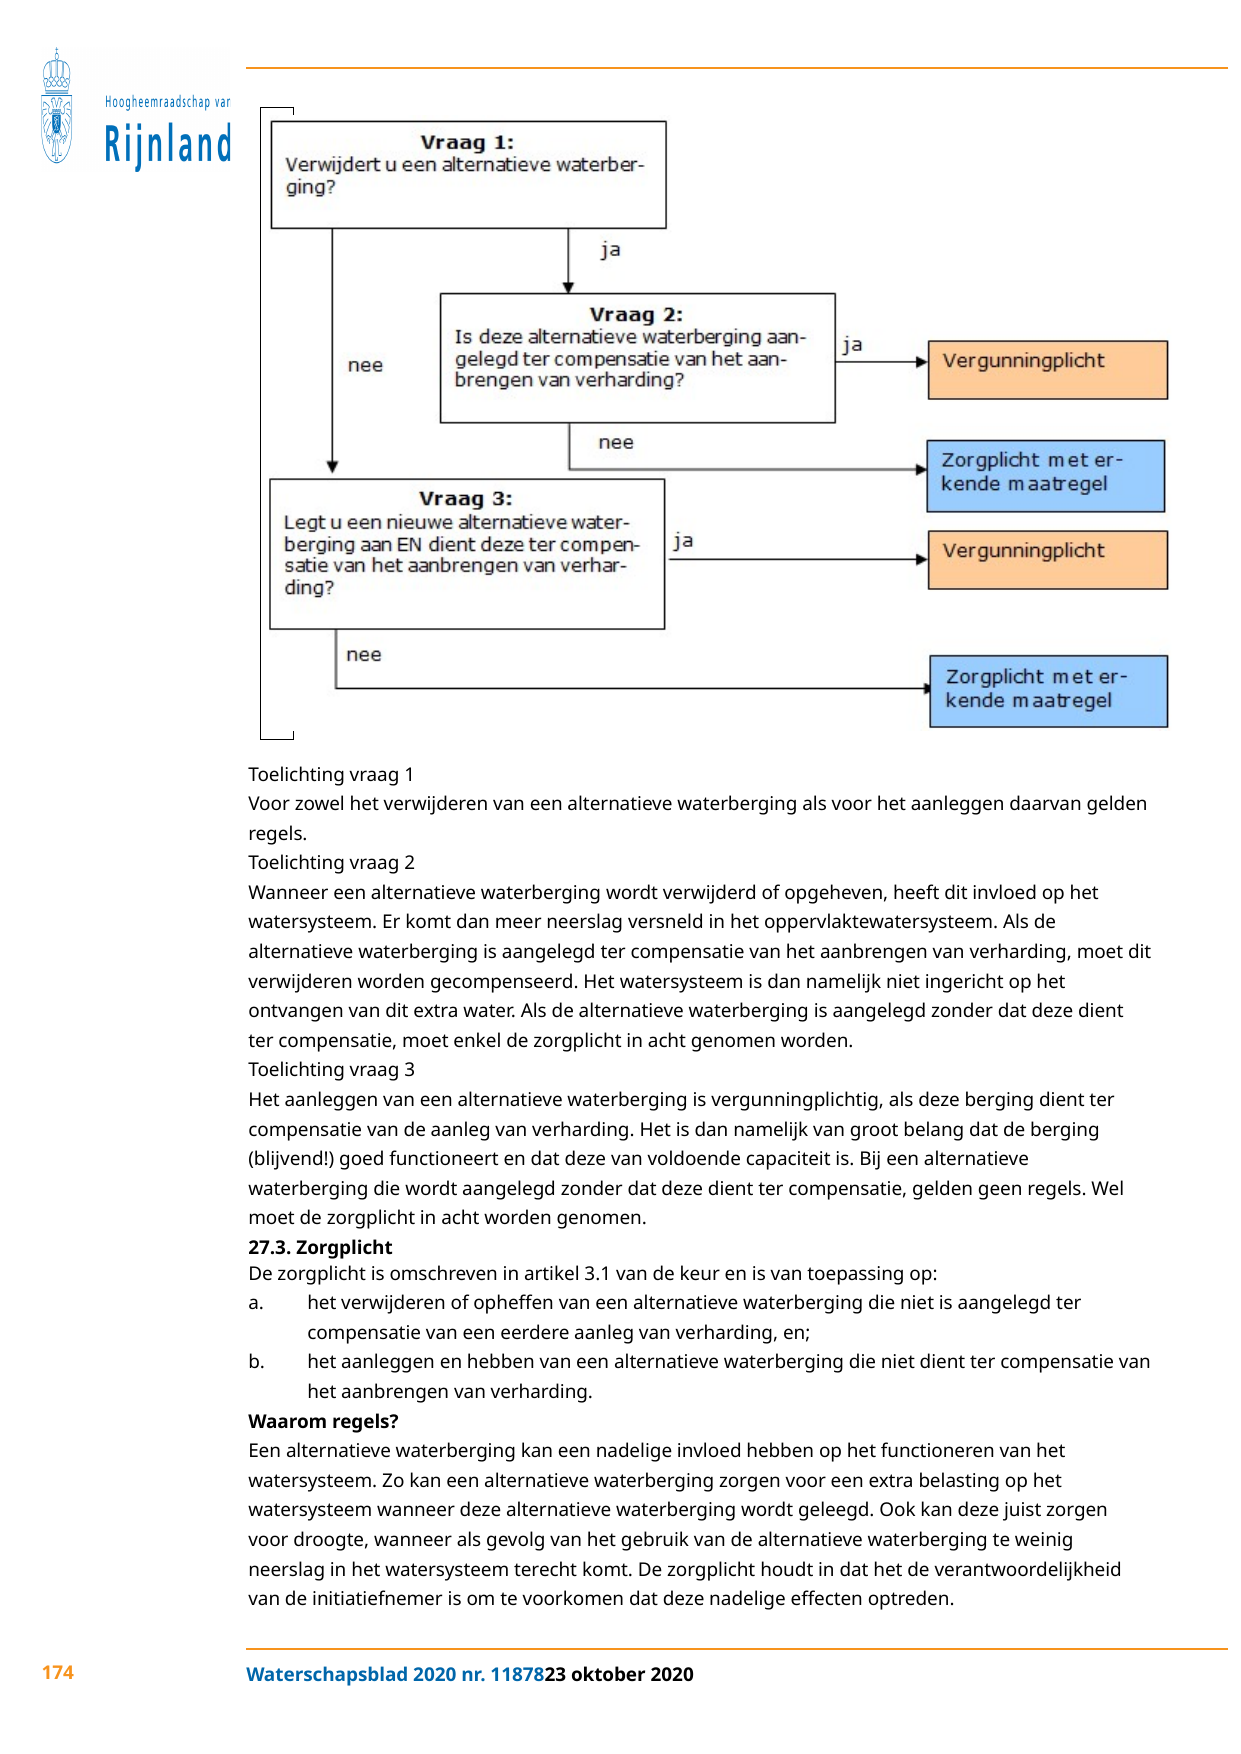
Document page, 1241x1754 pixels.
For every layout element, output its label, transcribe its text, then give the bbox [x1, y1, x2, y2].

text Toelichting vraag 3 [248, 1057, 1152, 1082]
text Toelichting vraag 2 [248, 849, 1152, 875]
picture [41, 47, 231, 172]
picture [268, 115, 1173, 731]
text Wanneer een alternatieve waterberging wordt verwijderd of opgeheven, heeft dit invloed op het watersysteem. Er komt dan meer neerslag versneld in het oppervlaktewatersysteem. Als de alternatieve waterberging is aangelegd ter compensatie van het aanbrengen van verharding, moet dit verwijderen worden gecompenseerd. Het watersysteem is dan namelijk niet ingericht op het ontvangen van dit extra water. Als de alternatieve waterberging is aangelegd zonder dat deze dient ter compensatie, moet enkel de zorgplicht in acht genomen worden. [248, 879, 1152, 1053]
text Het aanleggen van een alternatieve waterberging is vergunningplichtig, als deze berging dient ter compensatie van de aanleg van verharding. Het is dan namelijk van groot belang dat de berging (blijvend!) goed functioneert en dat deze van voldoende capaciteit is. Bij een alternatieve waterberging die wordt aangelegd zonder dat deze dient ter compensatie, gelden geen regels. Wel moet de zorgplicht in acht worden genomen. [248, 1086, 1152, 1230]
text De zorgplicht is omschreven in artikel 3.1 van de keur en is van toepassing op: [248, 1260, 1152, 1286]
text Voor zowel het verwijderen van een alternatieve waterberging als voor het aanleggen daarvan gelden regels. [248, 790, 1152, 846]
list het verwijderen of opheffen van een alternatieve waterberging die niet is aangelegd ter compensatie van een eerdere aanleg van verharding, en; [248, 1289, 1152, 1345]
text Een alternatieve waterberging kan een nadelige invloed hebben op het functioneren van het watersysteem. Zo kan een alternatieve waterberging zorgen voor een extra belasting op het watersysteem wanneer deze alternatieve waterberging wordt geleegd. Ook kan deze juist zorgen voor droogte, wanneer als gevolg van het gebruik van de alternatieve waterberging te weinig neerslag in het watersysteem terecht komt. De zorgplicht houdt in dat het de verantwoordelijkheid van de initiatiefnemer is om te voorkomen dat deze nadelige effecten optreden. [248, 1437, 1152, 1611]
text Waarom regels? [248, 1408, 1152, 1433]
list het aanleggen en hebben van een alternatieve waterberging die niet dient ter compensatie van het aanbrengen van verharding. [248, 1349, 1152, 1404]
text Toelichting vraag 1 [248, 761, 1152, 787]
text 27.3. Zorgplicht [248, 1234, 1152, 1260]
